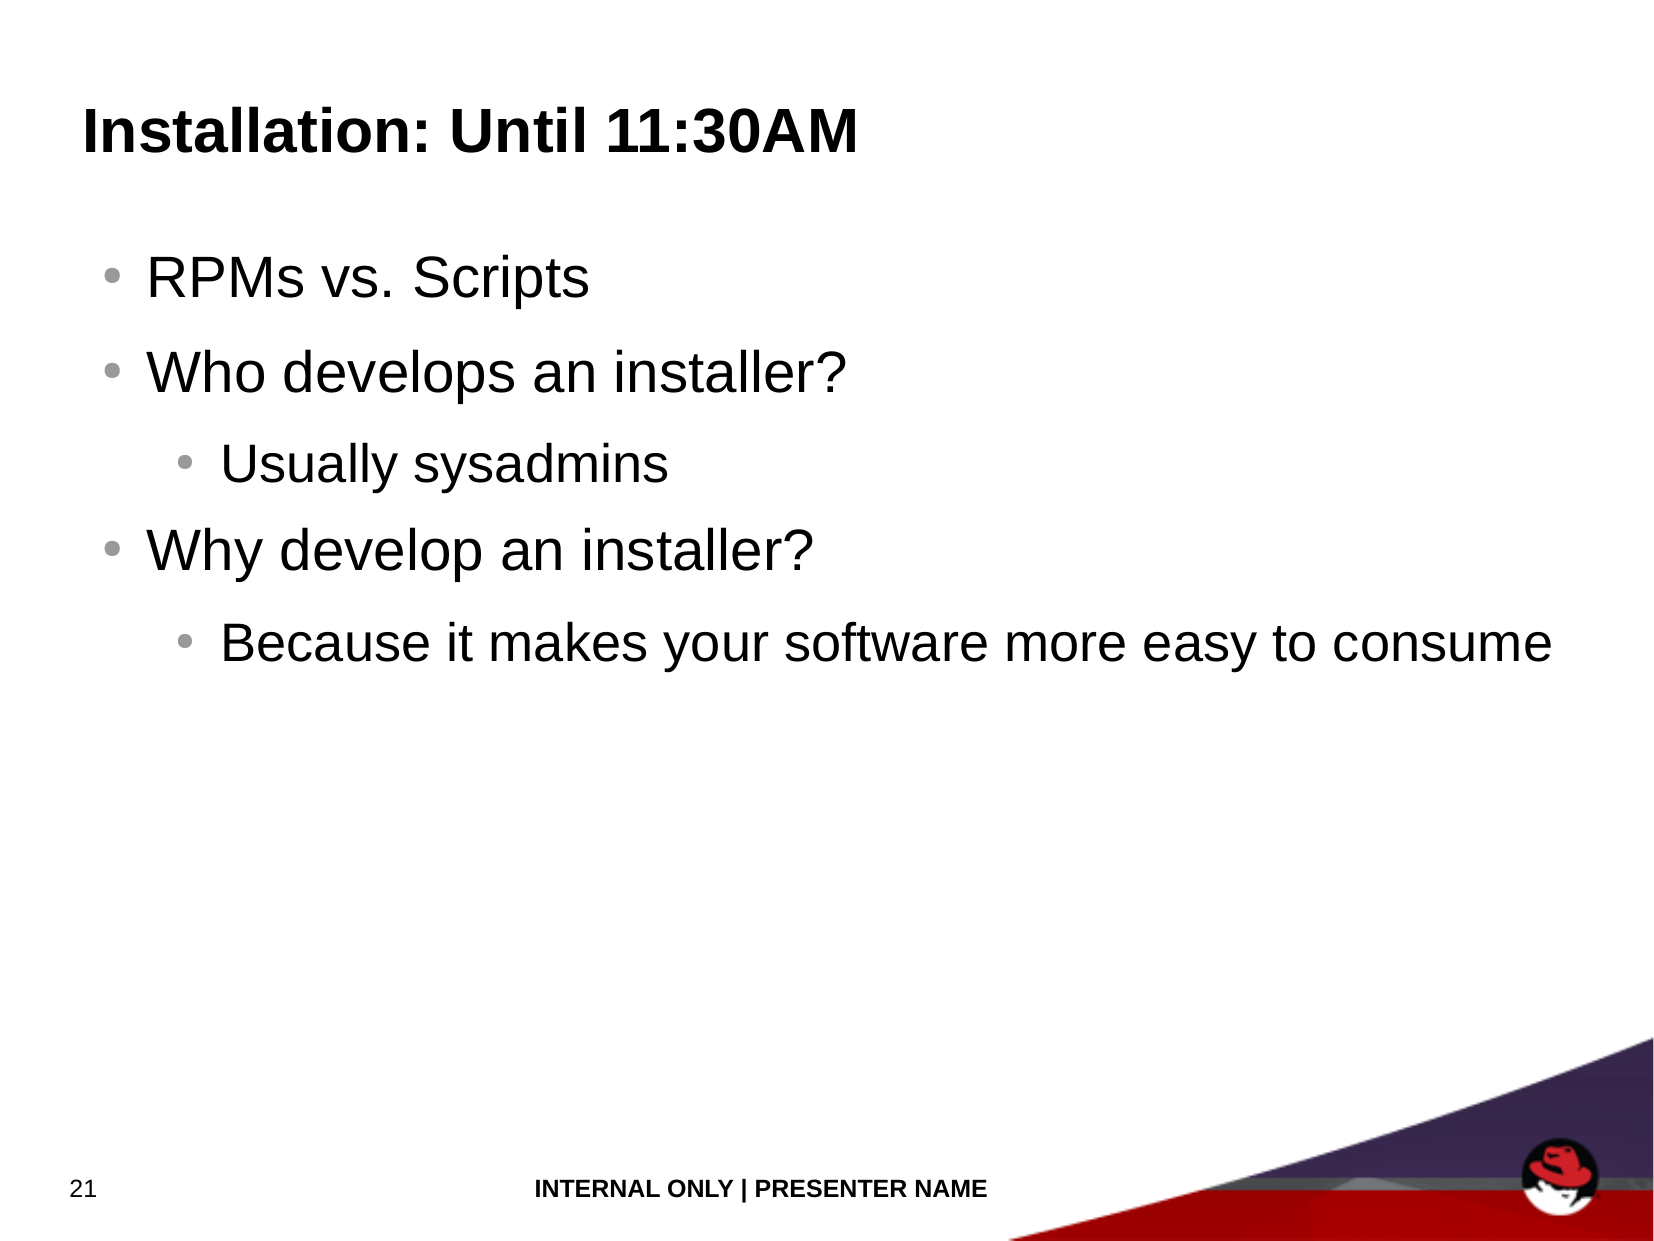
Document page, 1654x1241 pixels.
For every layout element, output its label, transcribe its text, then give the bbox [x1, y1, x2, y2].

title Installation: Until 11:30AM [82, 37, 1571, 226]
list RPMs vs. Scripts Who develops an installer? Usually sysadmins Why develop an installer? Because it makes your software more easy to consume [86, 244, 1613, 1039]
picture [1007, 1036, 1654, 1241]
